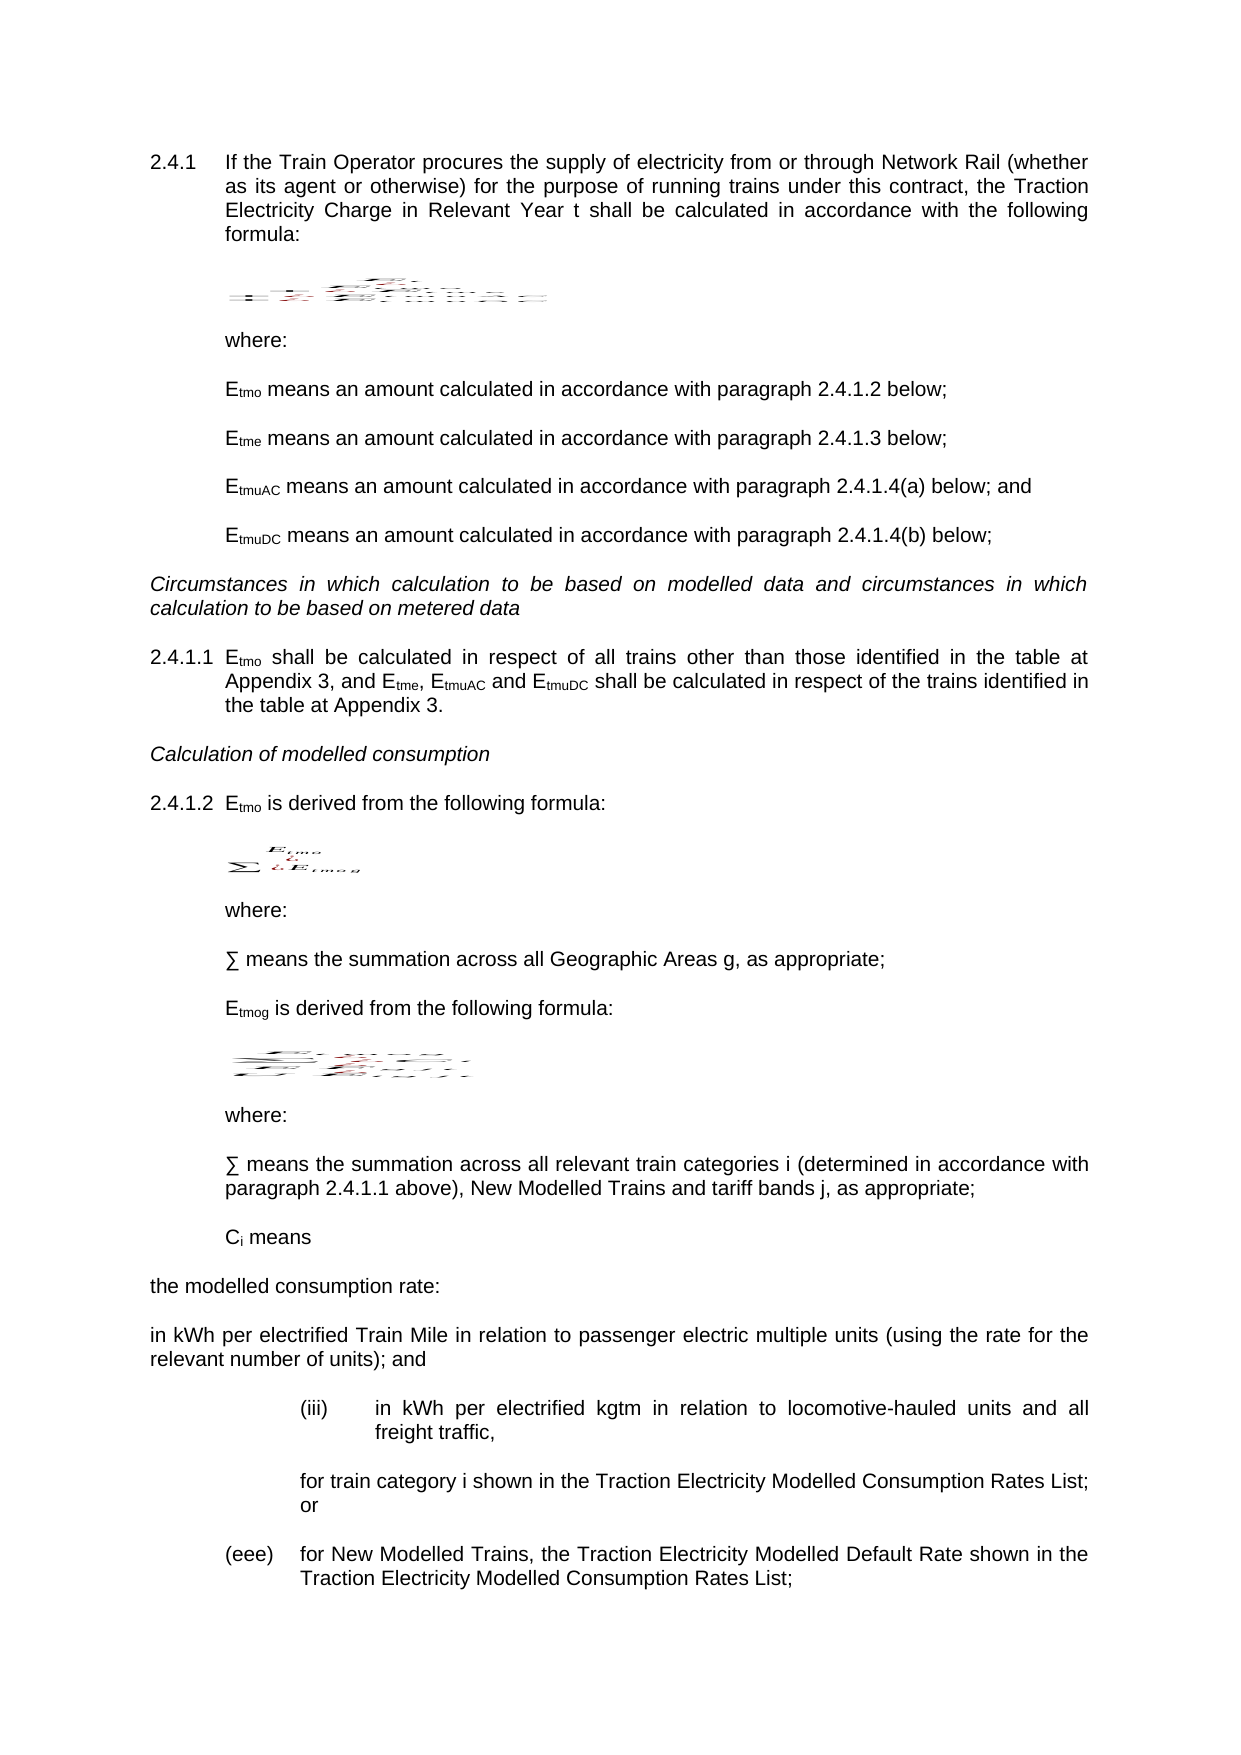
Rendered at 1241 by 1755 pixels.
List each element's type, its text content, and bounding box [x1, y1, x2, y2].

text Etmo means an amount calculated in accordance with paragraph 2.4.1.2 below; [225, 376, 1090, 400]
text Etmog is derived from the following formula: [225, 996, 1090, 1020]
text ∑ means the summation across all Geographic Areas g, as appropriate; [225, 947, 1090, 971]
text Ci means [225, 1225, 1090, 1249]
text EtmuDC means an amount calculated in accordance with paragraph 2.4.1.4(b) below; [225, 523, 1090, 547]
text for train category i shown in the Traction Electricity Modelled Consumption Rates List; or [300, 1469, 1090, 1517]
text Circumstances in which calculation to be based on modelled data and circumstances in which calculation to be based on metered data [150, 572, 1090, 620]
text where: [225, 1103, 1090, 1127]
text Calculation of modelled consumption [150, 742, 1090, 766]
text where: [225, 327, 1090, 351]
text ∑ means the summation across all relevant train categories i (determined in accordance with paragraph 2.4.1.1 above), New Modelled Trains and tariff bands j, as appropriate; [225, 1152, 1090, 1200]
subtitle in kWh per electrified kgtm in relation to locomotive-hauled units and all freight traffic, [300, 1396, 1090, 1444]
text Etme means an amount calculated in accordance with paragraph 2.4.1.3 below; [225, 425, 1090, 449]
subtitle in kWh per electrified Train Mile in relation to passenger electric multiple units (using the rate for the relevant number of units); and [150, 1323, 1090, 1371]
subtitle the modelled consumption rate: [150, 1274, 1090, 1298]
list Etmo shall be calculated in respect of all trains other than those identified in the table at Appendix 3, and Etme, EtmuAC and EtmuDC shall be calculated in respect of the trains identified in the table at Appendix 3. [150, 645, 1090, 717]
list Etmo is derived from the following formula: [150, 791, 1090, 815]
subtitle for New Modelled Trains, the Traction Electricity Modelled Default Rate shown in the Traction Electricity Modelled Consumption Rates List; [225, 1542, 1090, 1589]
list If the Train Operator procures the supply of electricity from or through Network Rail (whether as its agent or otherwise) for the purpose of running trains under this contract, the Traction Electricity Charge in Relevant Year t shall be calculated in accordance with the following formula: [150, 150, 1090, 246]
text where: [225, 898, 1090, 922]
text EtmuAC means an amount calculated in accordance with paragraph 2.4.1.4(a) below; and [225, 474, 1090, 498]
